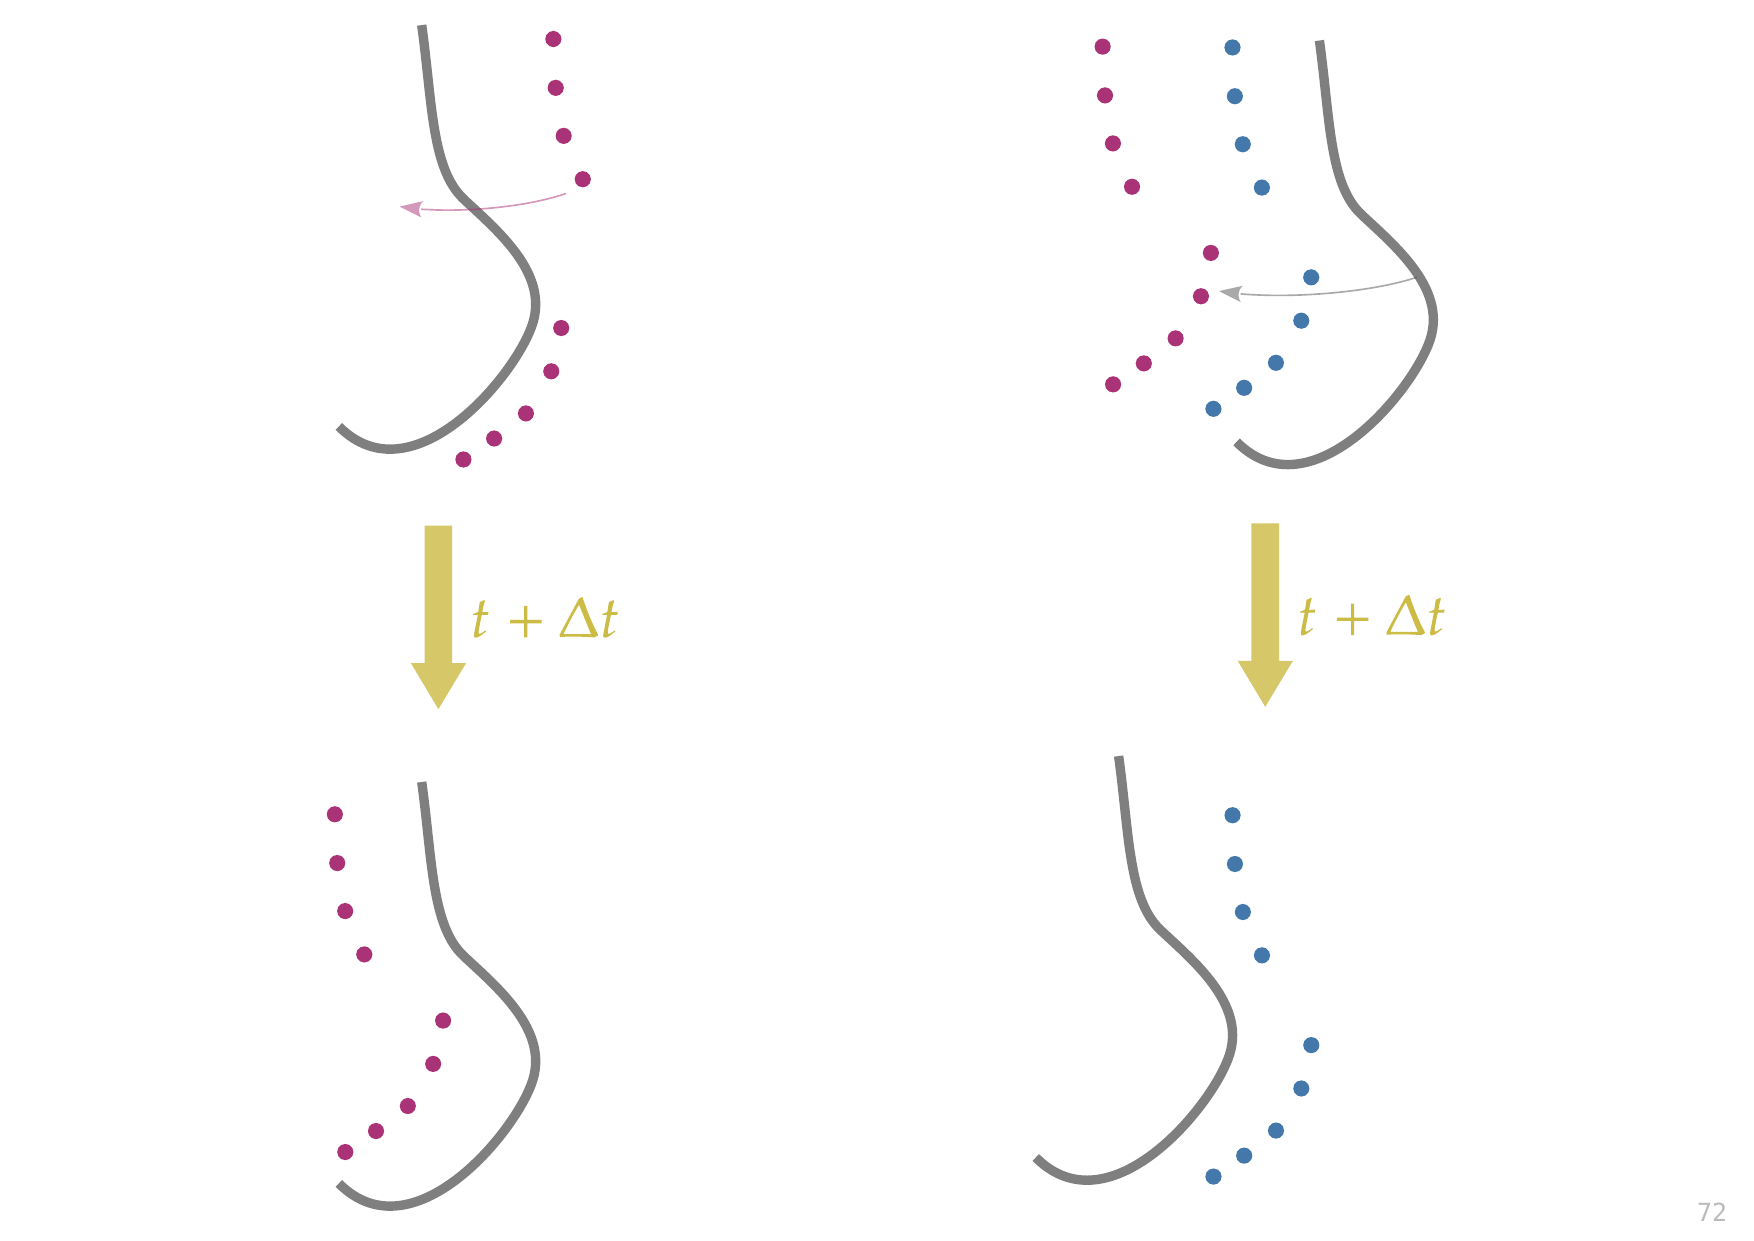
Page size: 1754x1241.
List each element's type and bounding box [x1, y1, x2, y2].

text_box [553, 319, 570, 337]
text_box [1096, 87, 1114, 104]
text_box [555, 127, 572, 144]
text_box [1299, 597, 1316, 636]
text_box [399, 1097, 416, 1115]
text_box [410, 525, 467, 710]
text_box [455, 451, 472, 468]
text_box [1094, 38, 1111, 55]
text_box [1224, 39, 1241, 56]
text_box [1205, 1168, 1222, 1185]
text_box [1202, 244, 1220, 262]
text_box [559, 597, 598, 638]
text_box [574, 171, 591, 188]
text_box [517, 405, 535, 422]
text_box [1236, 1147, 1253, 1164]
text_box [1237, 523, 1293, 707]
text_box [1205, 400, 1222, 417]
text_box [547, 79, 564, 96]
text_box [1192, 288, 1210, 305]
text_box [1123, 178, 1141, 195]
text_box [356, 946, 373, 963]
text_box [472, 600, 489, 638]
text_box [1253, 179, 1271, 196]
text_box [545, 30, 562, 48]
text_box [1303, 269, 1320, 286]
text_box [425, 1055, 442, 1073]
text_box [1226, 855, 1244, 873]
text_box [329, 854, 346, 872]
text_box [1236, 379, 1253, 396]
text_box [1104, 376, 1122, 393]
text_box [1293, 1080, 1310, 1097]
text_box [510, 605, 542, 638]
text_box [1135, 355, 1152, 372]
text_box [1167, 330, 1184, 347]
text_box [1253, 947, 1271, 964]
text_box [1104, 135, 1122, 152]
text_box [435, 1012, 452, 1029]
text_box [367, 1122, 385, 1140]
text_box [326, 806, 343, 823]
text_box [602, 600, 618, 638]
text_box [1293, 312, 1310, 329]
text_box [1336, 603, 1369, 636]
text_box [337, 902, 354, 920]
text_box [1429, 597, 1445, 636]
text_box [1224, 807, 1241, 824]
text_box [1234, 136, 1251, 153]
text_box [337, 1143, 354, 1161]
text_box [1267, 354, 1285, 371]
text_box [1303, 1037, 1320, 1054]
text_box [1234, 903, 1251, 921]
text_box [1386, 594, 1425, 636]
text_box [1267, 1122, 1285, 1139]
text_box [486, 430, 503, 447]
text_box [1226, 88, 1243, 105]
text_box [543, 363, 560, 380]
